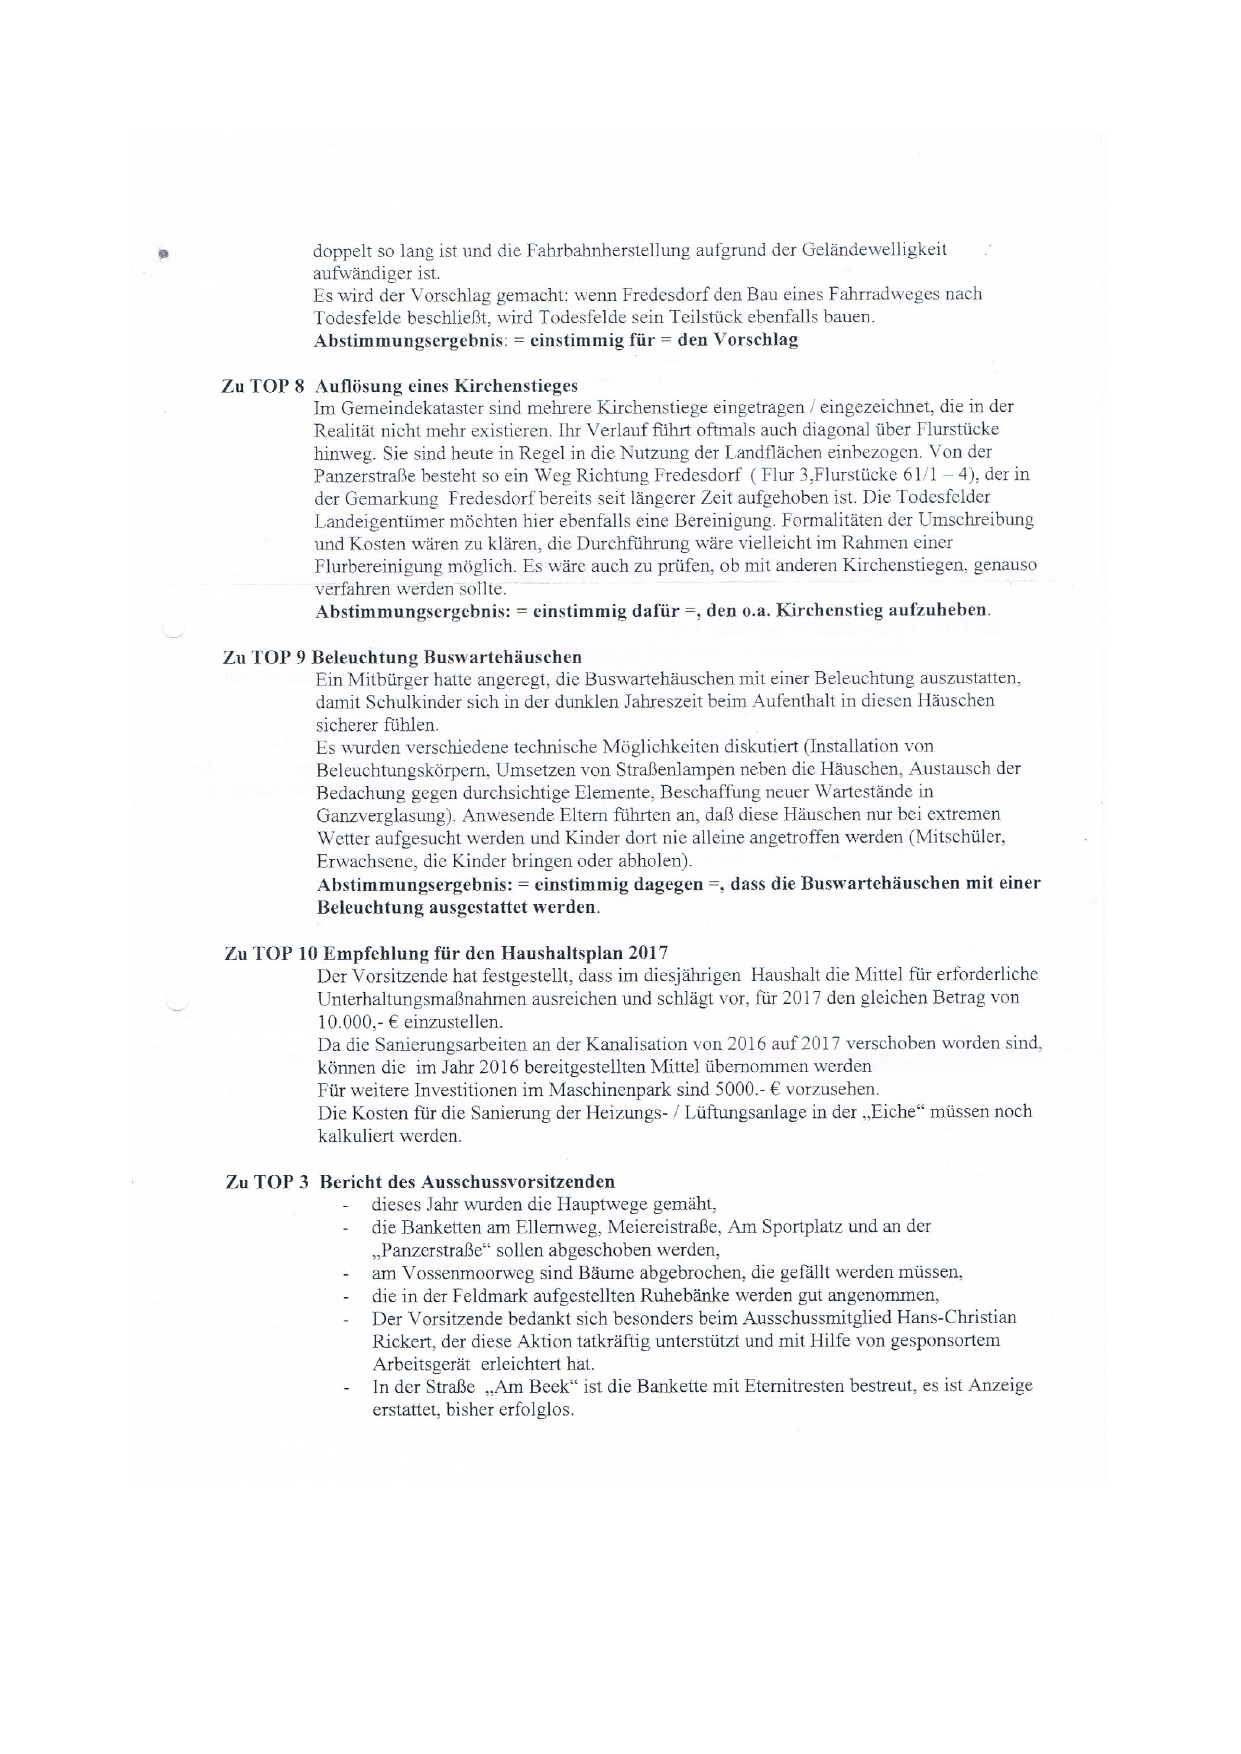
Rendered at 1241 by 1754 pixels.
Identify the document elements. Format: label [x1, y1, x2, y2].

picture [118, 118, 1123, 1499]
